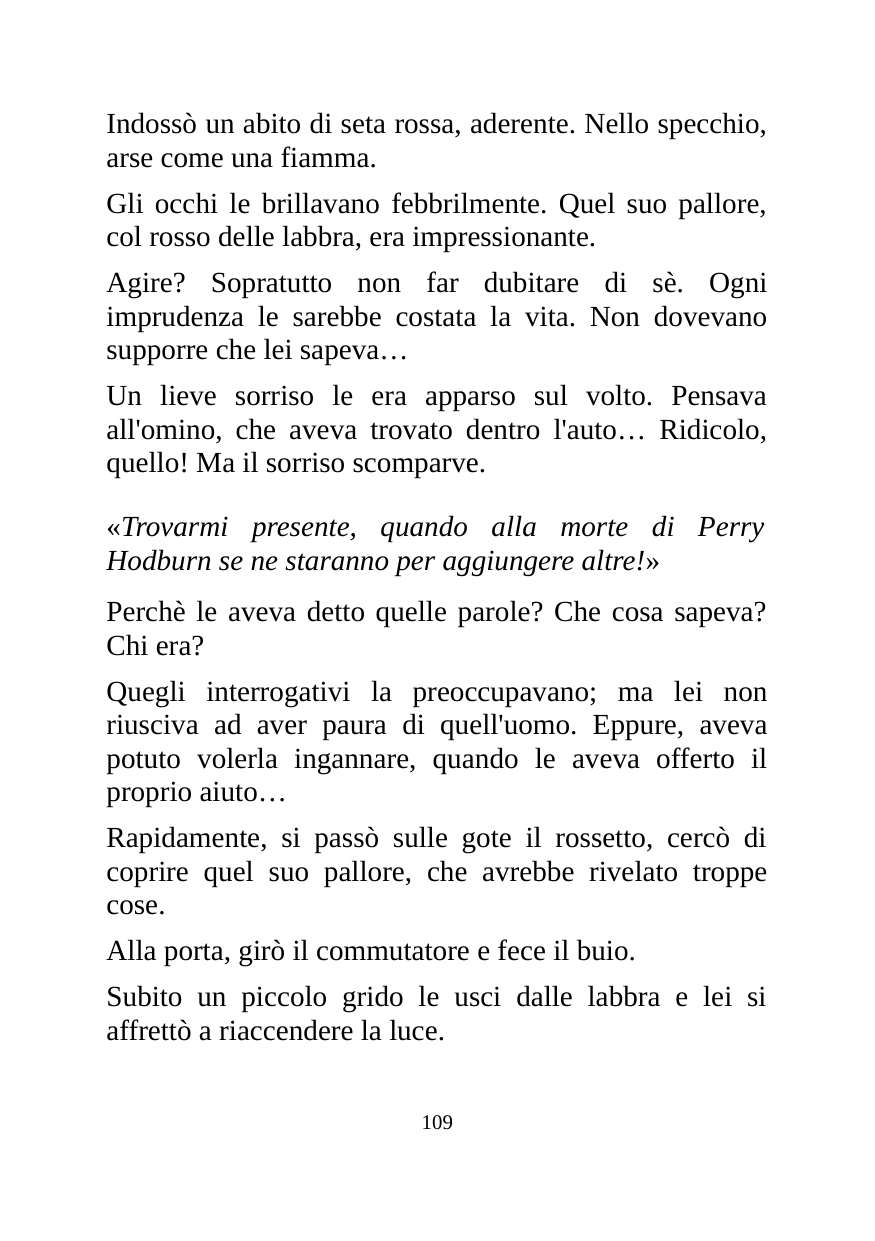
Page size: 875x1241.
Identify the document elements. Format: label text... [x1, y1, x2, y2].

text «Trovarmi presente, quando alla morte di Perry Hodburn se ne staranno per aggiungere altre!» [106, 509, 768, 576]
text Un lieve sorriso le era apparso sul volto. Pensava all'omino, che aveva trovato dentro l'auto… Ridicolo, quello! Ma il sorriso scomparve. [106, 378, 768, 479]
text Perchè le aveva detto quelle parole? Che cosa sapeva? Chi era? [106, 594, 768, 661]
text Rapidamente, si passò sulle gote il rossetto, cercò di coprire quel suo pallore, che avrebbe rivelato troppe cose. [106, 820, 768, 921]
text Alla porta, girò il commutatore e fece il buio. [106, 933, 768, 967]
text Subito un piccolo grido le usci dalle labbra e lei si affrettò a riaccendere la luce. [106, 979, 768, 1047]
text Gli occhi le brillavano febbrilmente. Quel suo pallore, col rosso delle labbra, era impressionante. [106, 186, 768, 253]
text Quegli interrogativi la preoccupavano; ma lei non riusciva ad aver paura di quell'uomo. Eppure, aveva potuto volerla ingannare, quando le aveva offerto il proprio aiuto… [106, 674, 768, 808]
text Indossò un abito di seta rossa, aderente. Nello specchio, arse come una fiamma. [106, 106, 768, 173]
text Agire? Sopratutto non far dubitare di sè. Ogni imprudenza le sarebbe costata la vita. Non dovevano supporre che lei sapeva… [106, 265, 768, 366]
